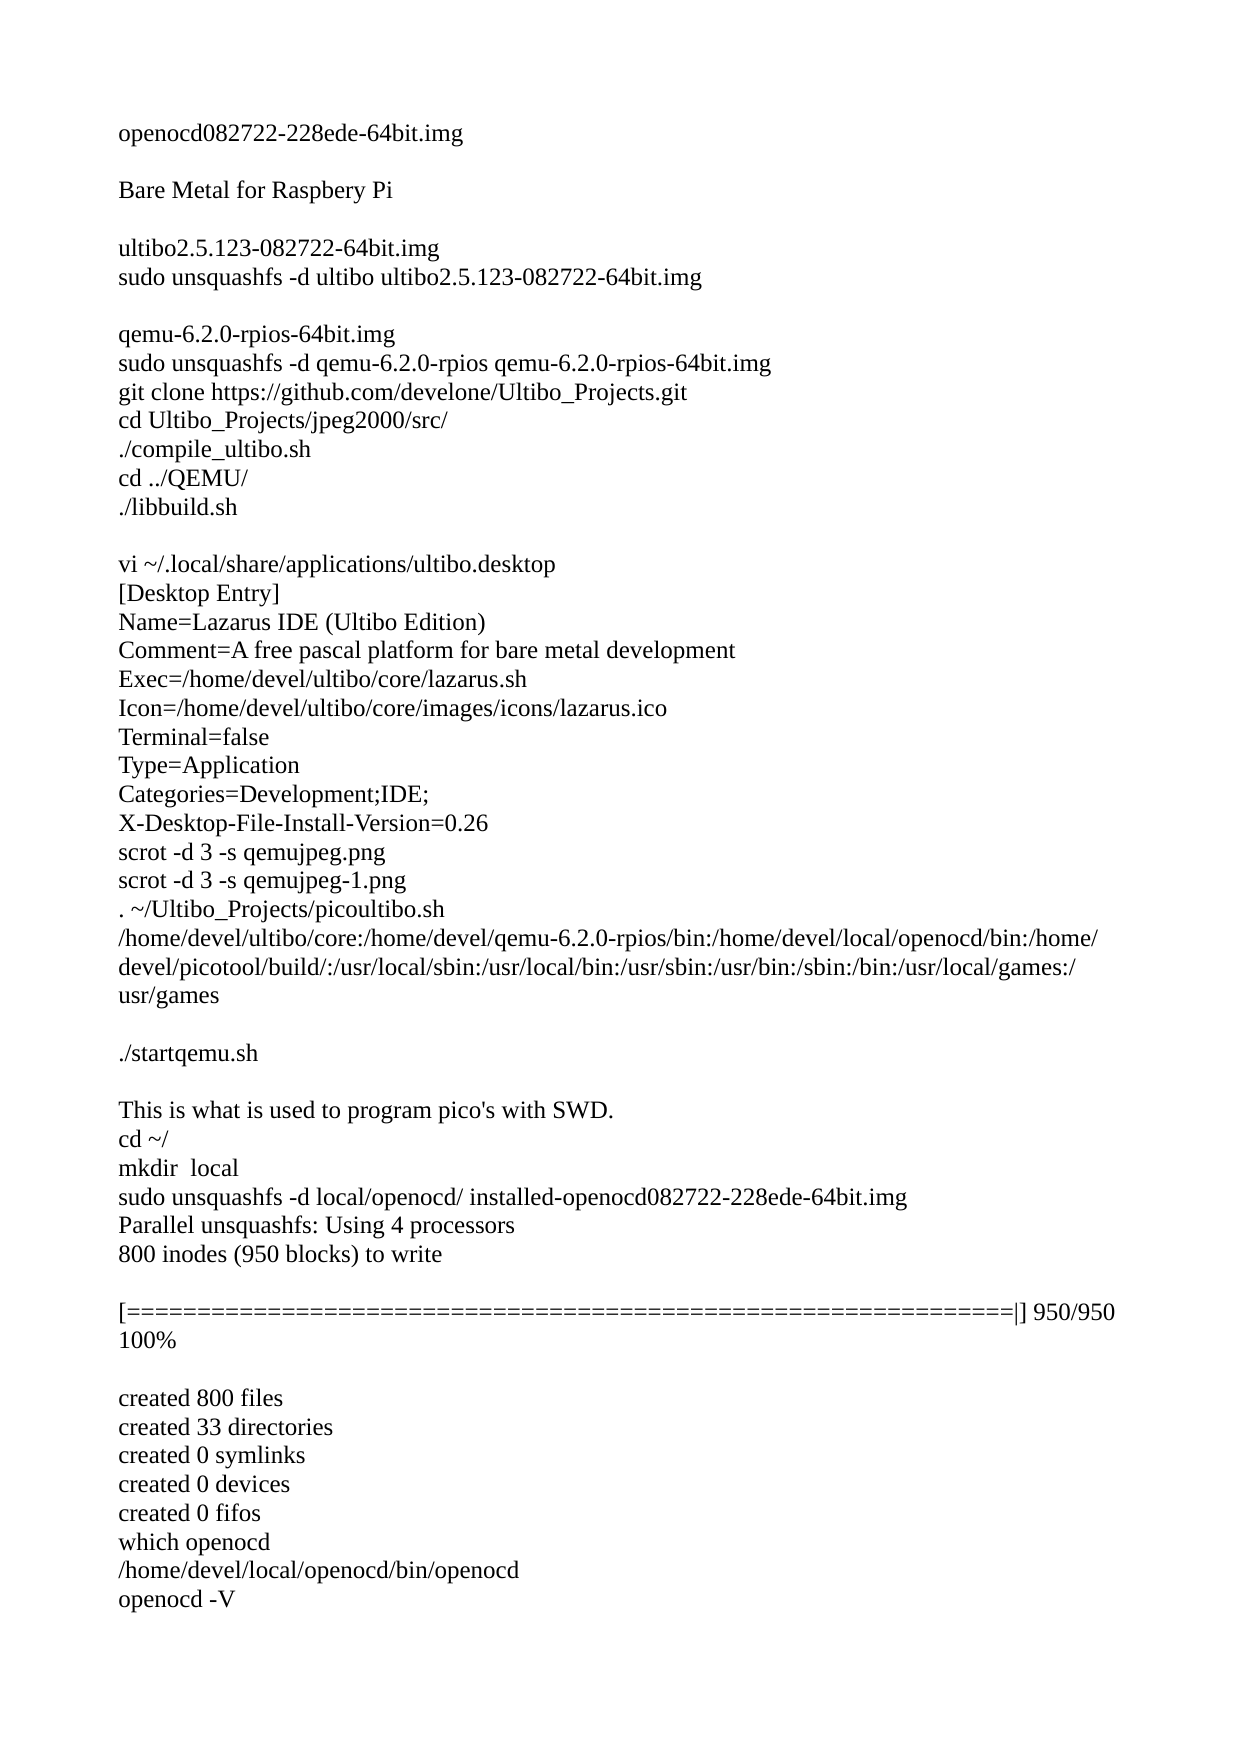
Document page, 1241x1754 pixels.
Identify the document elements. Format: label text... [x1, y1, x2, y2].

text ./compile_ultibo.sh [118, 434, 1122, 463]
text scrot -d 3 -s qemujpeg.png [118, 837, 1122, 866]
text cd ../QEMU/ [118, 463, 1122, 492]
text sudo unsquashfs -d local/openocd/ installed-openocd082722-228ede-64bit.img [118, 1182, 1122, 1211]
text ./startqemu.sh [118, 1038, 1122, 1067]
text git clone https://github.com/develone/Ultibo_Projects.git [118, 377, 1122, 406]
text /home/devel/local/openocd/bin/openocd [118, 1556, 1122, 1584]
text Type=Application [118, 751, 1122, 779]
text sudo unsquashfs -d ultibo ultibo2.5.123-082722-64bit.img [118, 262, 1122, 291]
text ultibo2.5.123-082722-64bit.img [118, 233, 1122, 262]
text created 800 files [118, 1383, 1122, 1412]
text which openocd [118, 1527, 1122, 1556]
text Categories=Development;IDE; [118, 779, 1122, 808]
text Comment=A free pascal platform for bare metal development [118, 636, 1122, 664]
text vi ~/.local/share/applications/ultibo.desktop [118, 549, 1122, 578]
text created 0 devices [118, 1469, 1122, 1498]
text created 0 fifos [118, 1498, 1122, 1527]
text Terminal=false [118, 722, 1122, 751]
text [Desktop Entry] [118, 578, 1122, 607]
text Bare Metal for Raspbery Pi [118, 176, 1122, 204]
text mkdir local [118, 1153, 1122, 1182]
text openocd -V [118, 1584, 1122, 1613]
text [===============================================================|] 950/950 100% [118, 1297, 1122, 1354]
text This is what is used to program pico's with SWD. [118, 1096, 1122, 1124]
text created 33 directories [118, 1412, 1122, 1441]
text ./libbuild.sh [118, 492, 1122, 521]
text . ~/Ultibo_Projects/picoultibo.sh [118, 894, 1122, 923]
text qemu-6.2.0-rpios-64bit.img [118, 319, 1122, 348]
text Parallel unsquashfs: Using 4 processors [118, 1211, 1122, 1239]
text created 0 symlinks [118, 1441, 1122, 1469]
text 800 inodes (950 blocks) to write [118, 1239, 1122, 1268]
text scrot -d 3 -s qemujpeg-1.png [118, 866, 1122, 894]
text X-Desktop-File-Install-Version=0.26 [118, 808, 1122, 837]
text sudo unsquashfs -d qemu-6.2.0-rpios qemu-6.2.0-rpios-64bit.img [118, 348, 1122, 377]
text Exec=/home/devel/ultibo/core/lazarus.sh [118, 664, 1122, 693]
text Name=Lazarus IDE (Ultibo Edition) [118, 607, 1122, 636]
text openocd082722-228ede-64bit.img [118, 118, 1122, 147]
text cd ~/ [118, 1124, 1122, 1153]
text Icon=/home/devel/ultibo/core/images/icons/lazarus.ico [118, 693, 1122, 722]
text /home/devel/ultibo/core:/home/devel/qemu-6.2.0-rpios/bin:/home/devel/local/openocd/bin:/home/devel/picotool/build/:/usr/local/sbin:/usr/local/bin:/usr/sbin:/usr/bin:/sbin:/bin:/usr/local/games:/usr/games [118, 923, 1122, 1009]
text cd Ultibo_Projects/jpeg2000/src/ [118, 406, 1122, 434]
